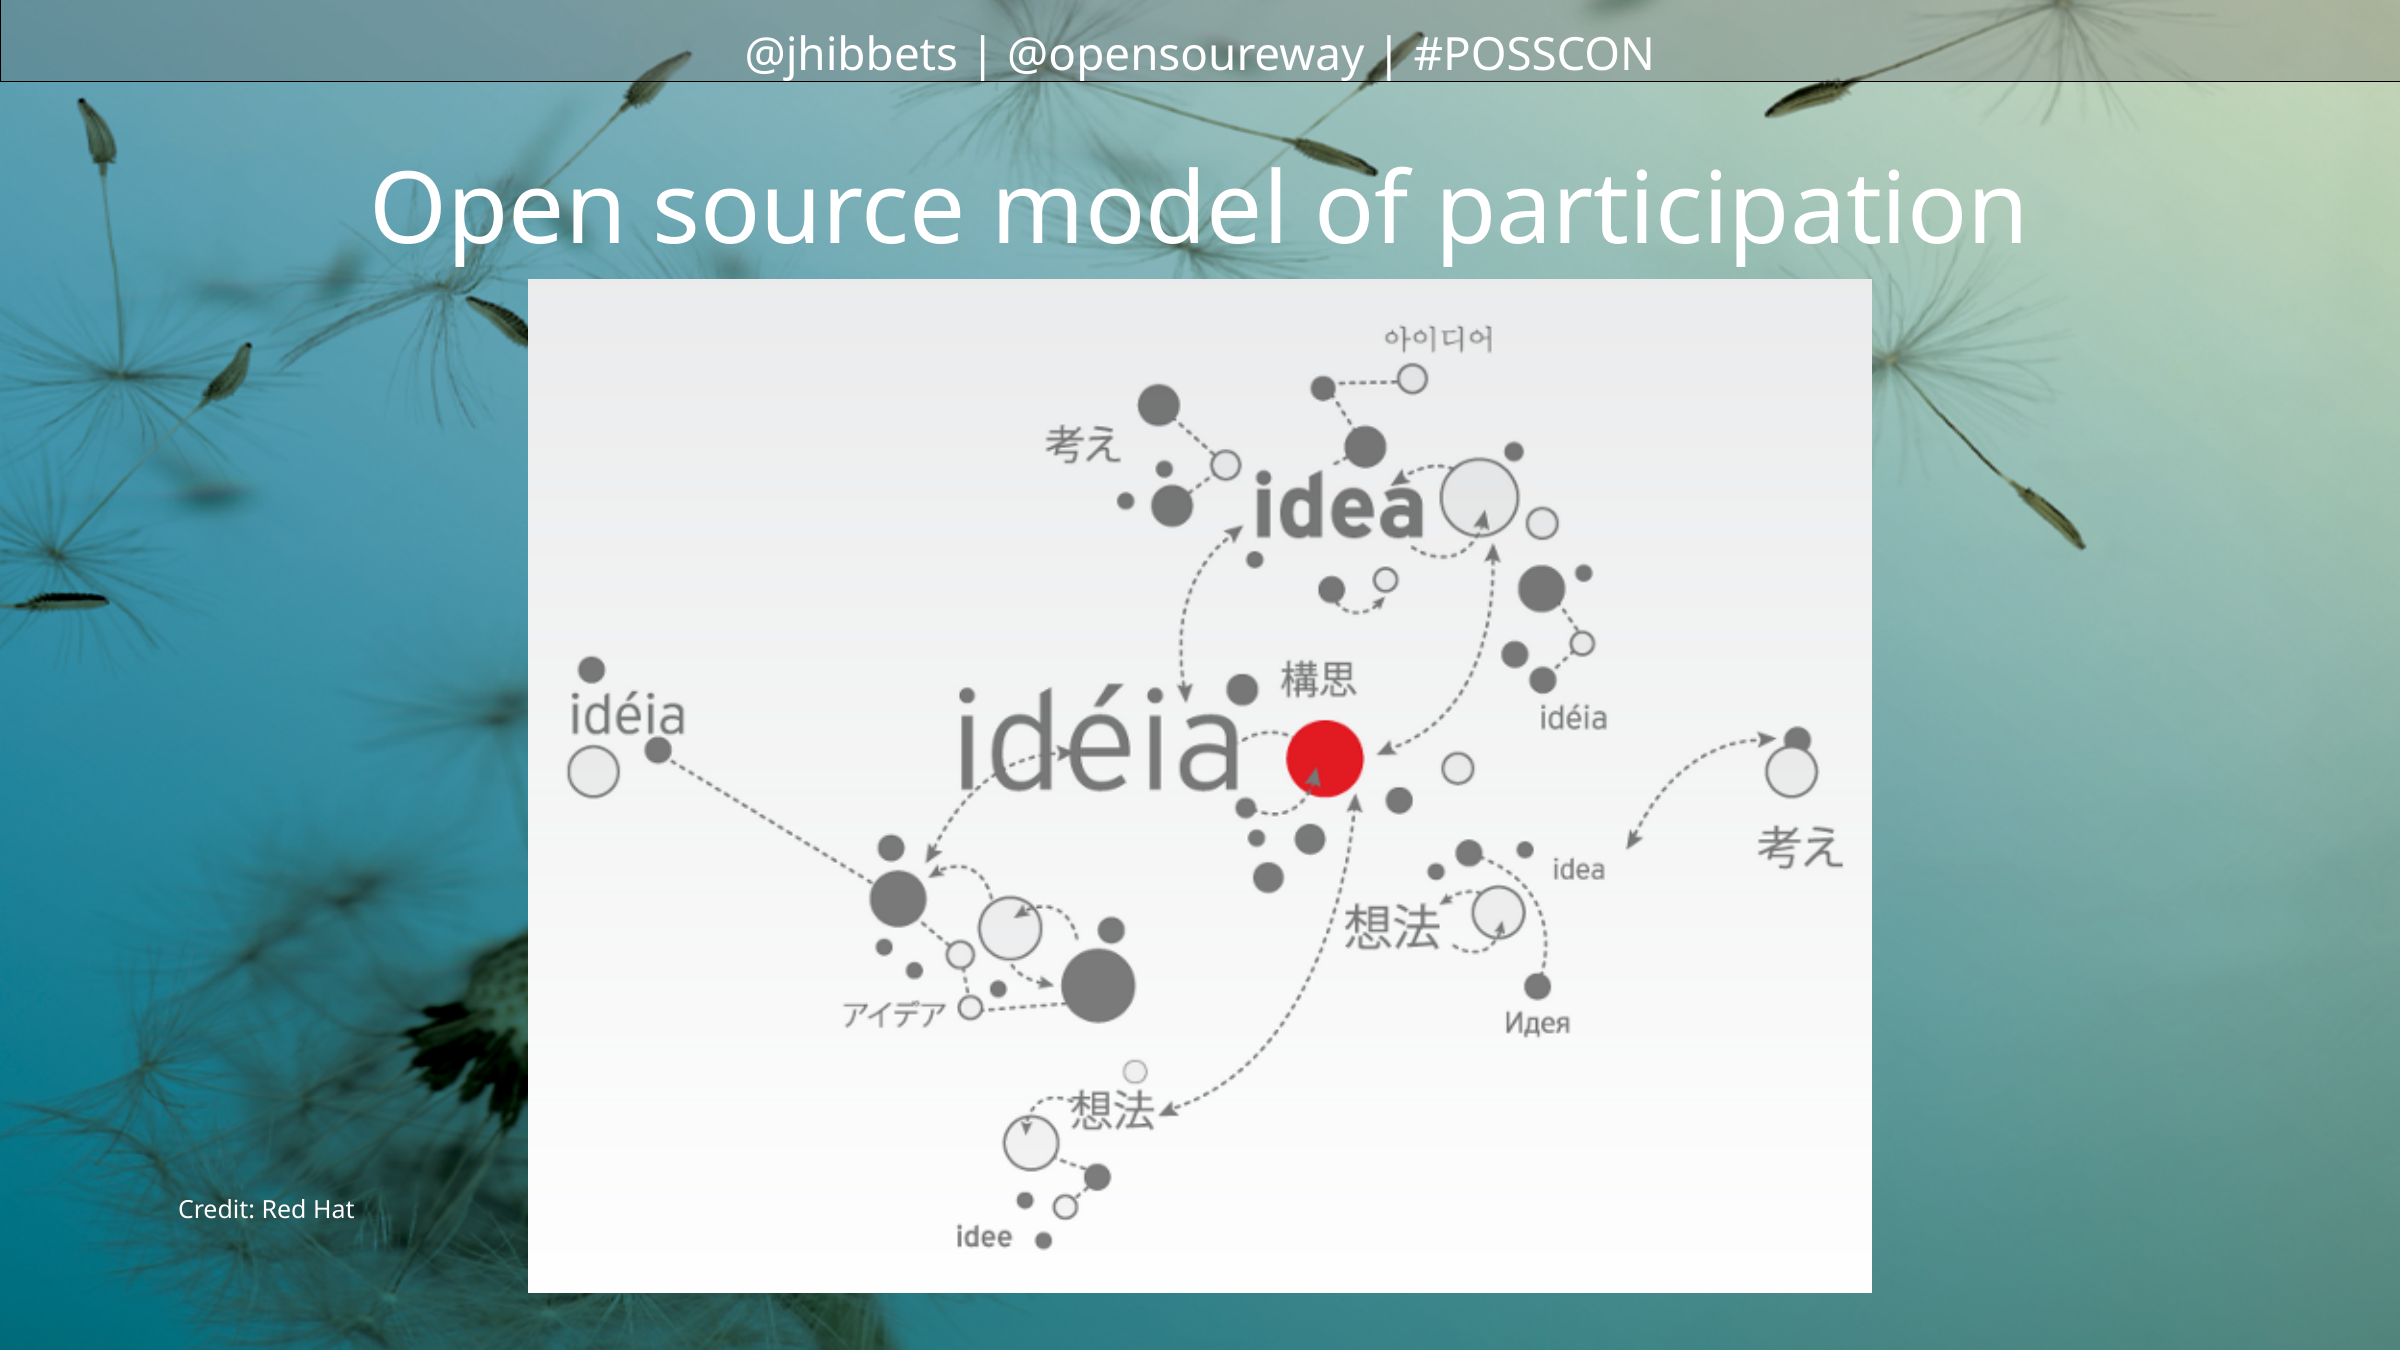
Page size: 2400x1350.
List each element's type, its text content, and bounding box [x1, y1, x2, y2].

text_box Credit: Red Hat [163, 1183, 473, 1231]
title Open source model of participation [120, 83, 2280, 327]
picture [0, 82, 2400, 1350]
